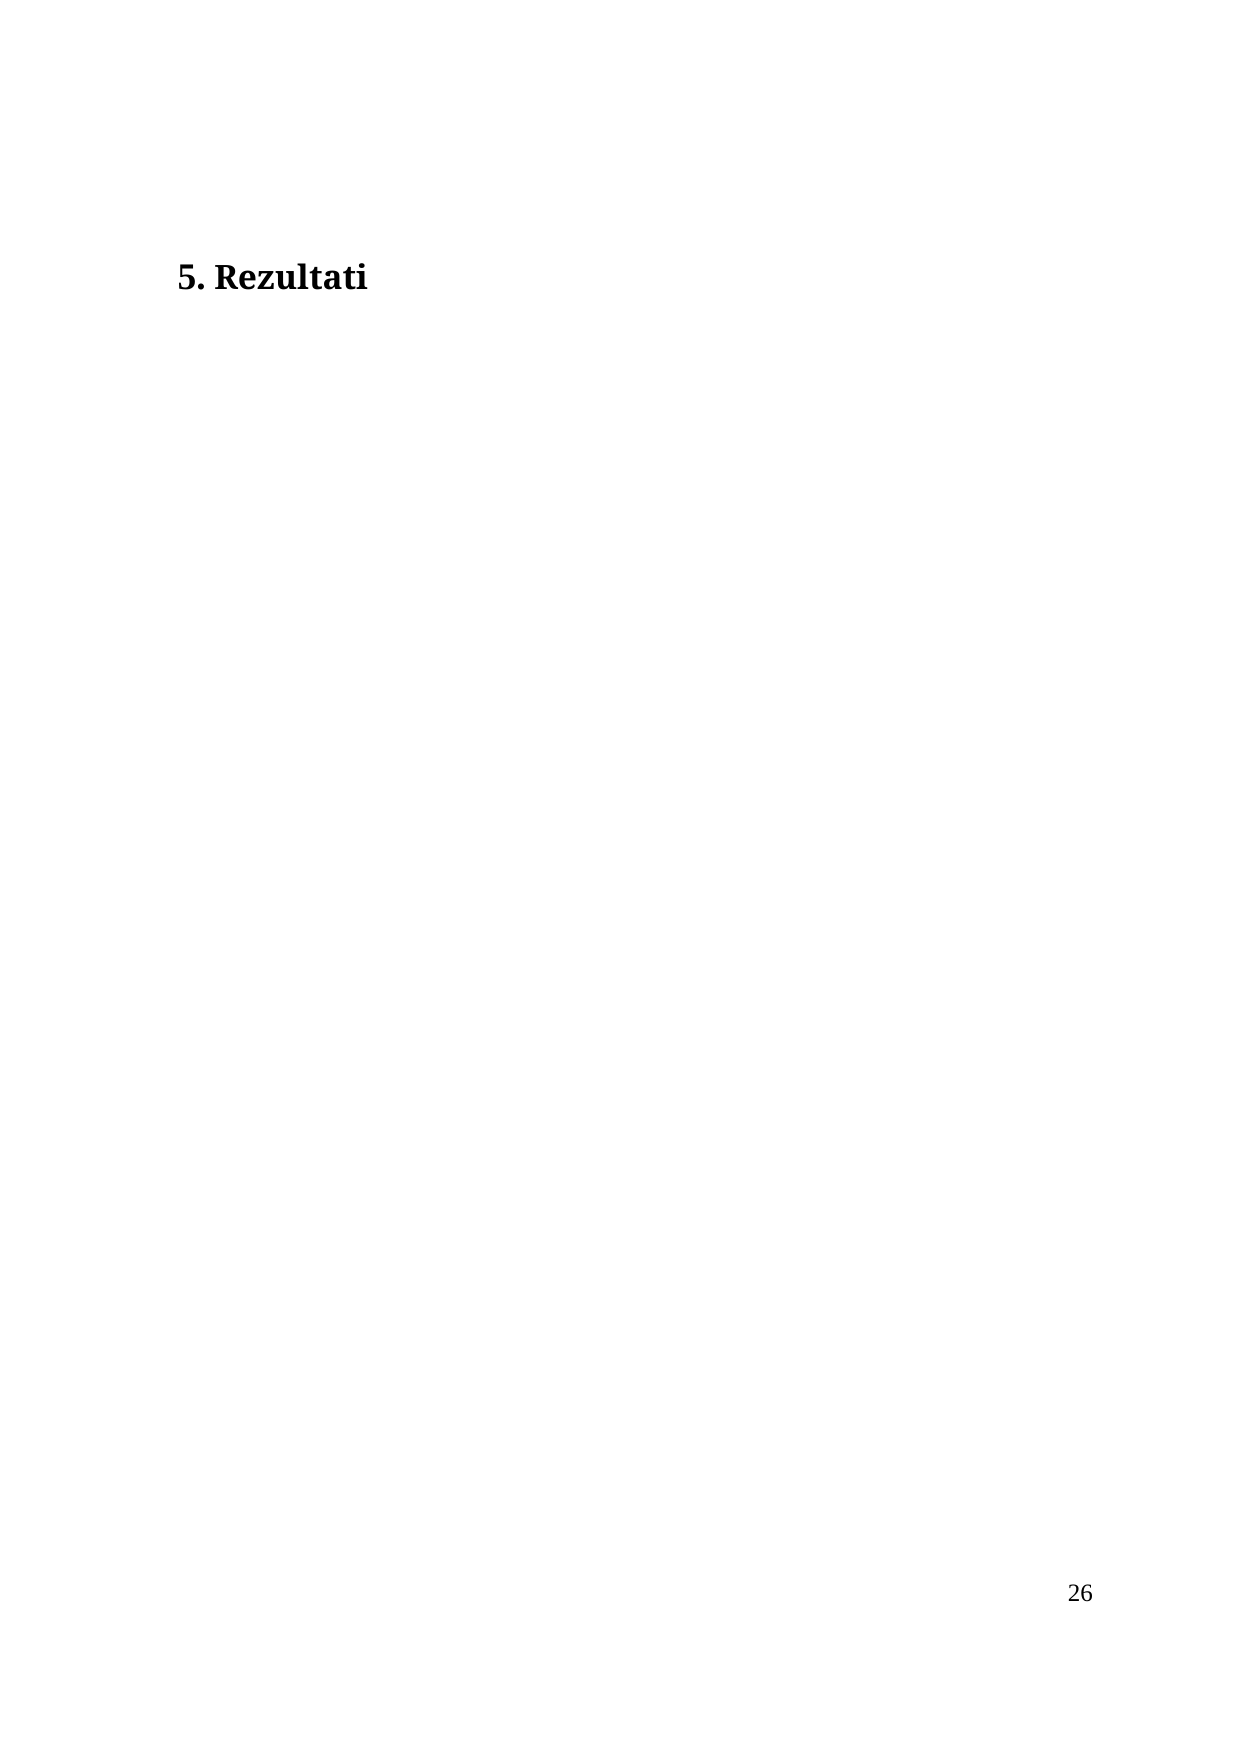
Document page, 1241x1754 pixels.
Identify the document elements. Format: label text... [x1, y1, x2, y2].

subtitle 5. Rezultati [177, 254, 1093, 299]
